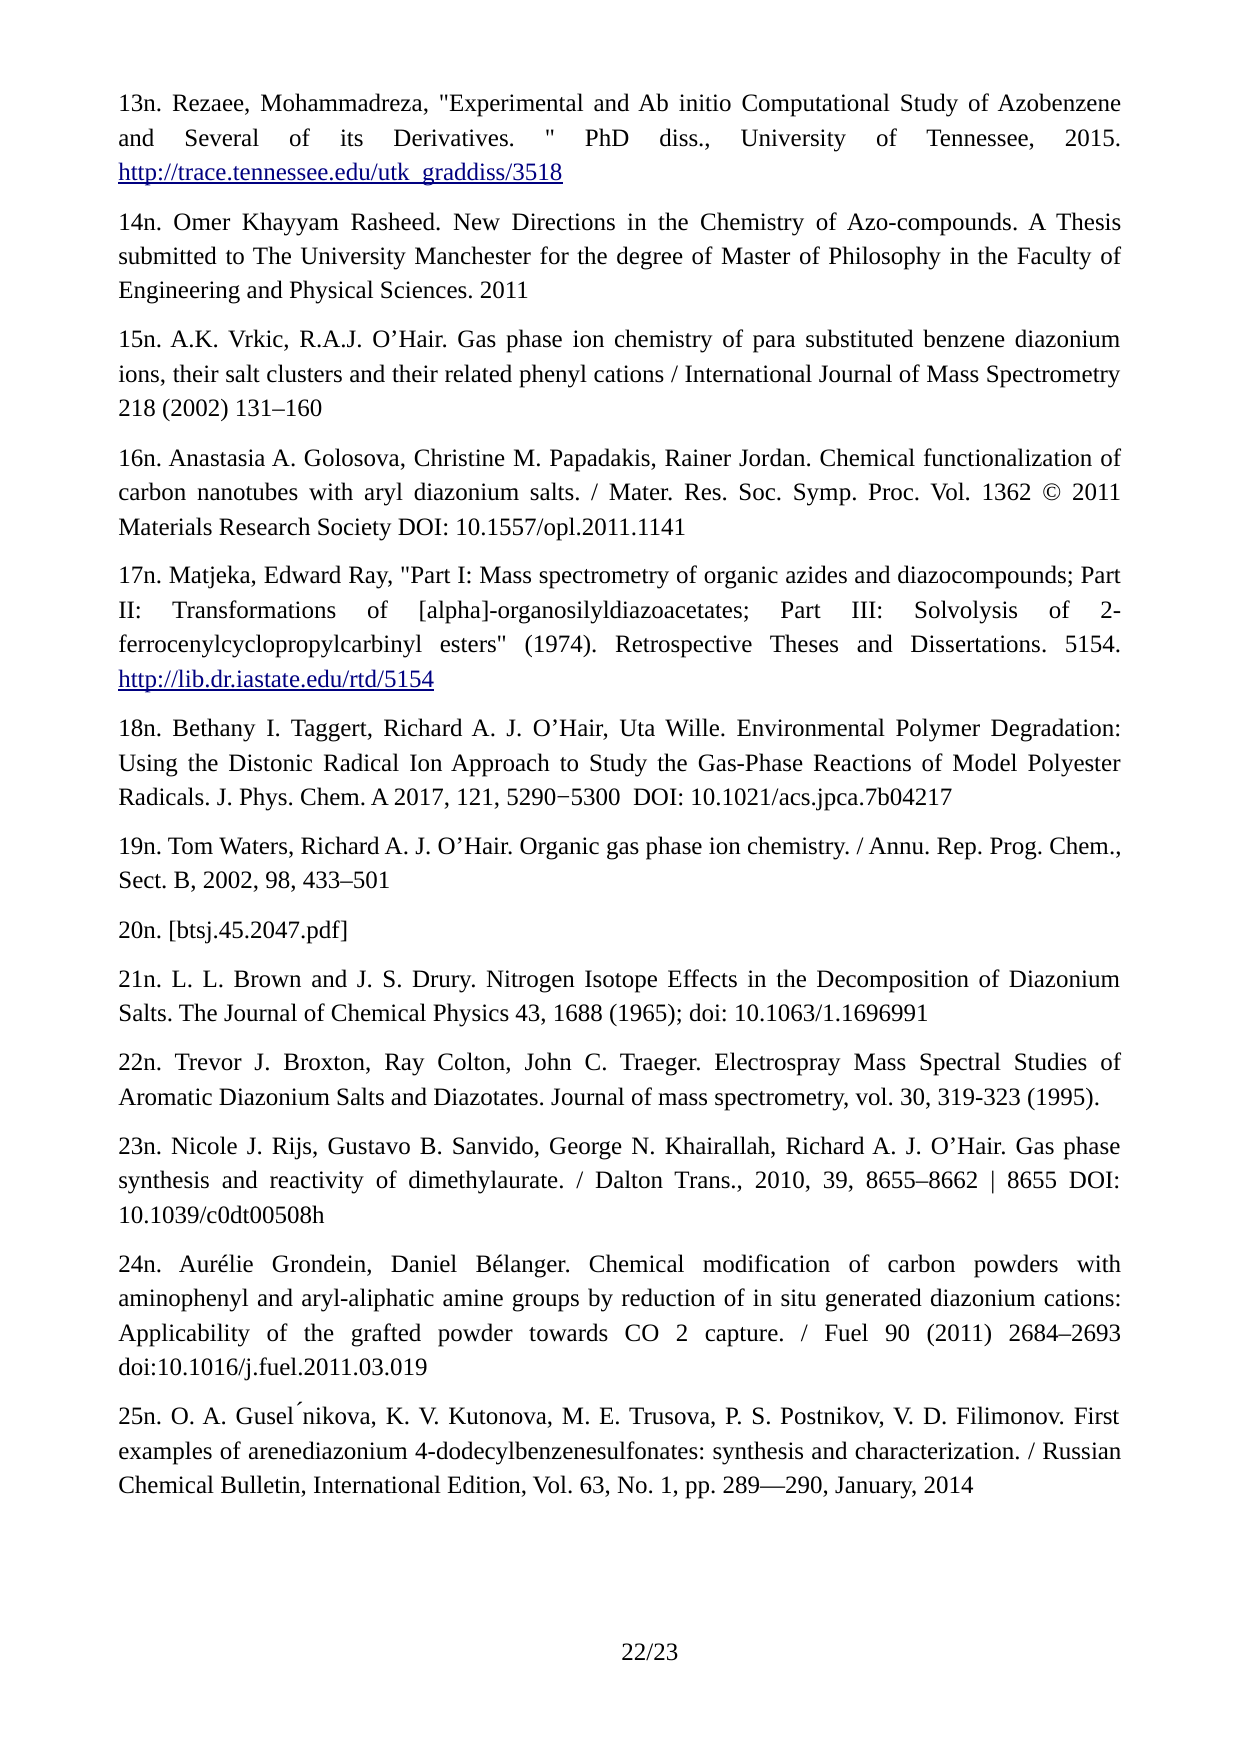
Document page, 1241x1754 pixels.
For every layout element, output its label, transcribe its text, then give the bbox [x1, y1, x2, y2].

text 14n. Omer Khayyam Rasheed. New Directions in the Chemistry of Azo-compounds. A Thesis submitted to The University Manchester for the degree of Master of Philosophy in the Faculty of Engineering and Physical Sciences. 2011 [118, 207, 1122, 304]
text 22n. Trevor J. Broxton, Ray Colton, John C. Traeger. Electrospray Mass Spectral Studies of Aromatic Diazonium Salts and Diazotates. Journal of mass spectrometry, vol. 30, 319-323 (1995). [118, 1047, 1122, 1111]
text 18n. Bethany I. Taggert, Richard A. J. O’Hair, Uta Wille. Environmental Polymer Degradation: Using the Distonic Radical Ion Approach to Study the Gas-Phase Reactions of Model Polyester Radicals. J. Phys. Chem. A 2017, 121, 5290−5300 DOI: 10.1021/acs.jpca.7b04217 [118, 713, 1122, 811]
text 16n. Anastasia A. Golosova, Christine M. Papadakis, Rainer Jordan. Chemical functionalization of carbon nanotubes with aryl diazonium salts. / Mater. Res. Soc. Symp. Proc. Vol. 1362 © 2011 Materials Research Society DOI: 10.1557/opl.2011.1141 [118, 443, 1122, 540]
text 17n. Matjeka, Edward Ray, "Part I: Mass spectrometry of organic azides and diazocompounds; Part II: Transformations of [alpha]-organosilyldiazoacetates; Part III: Solvolysis of 2-ferrocenylcyclopropylcarbinyl esters" (1974). Retrospective Theses and Dissertations. 5154. http://lib.dr.iastate.edu/rtd/5154 [118, 561, 1122, 693]
text 25n. O. A. Gusel ́nikova, K. V. Kutonova, M. E. Trusova, P. S. Postnikov, V. D. Filimonov. First examples of arenediazonium 4-dodecylbenzenesulfonates: synthesis and characterization. / Russian Chemical Bulletin, International Edition, Vol. 63, No. 1, pp. 289—290, January, 2014 [118, 1401, 1122, 1499]
text 19n. Tom Waters, Richard A. J. O’Hair. Organic gas phase ion chemistry. / Annu. Rep. Prog. Chem., Sect. B, 2002, 98, 433–501 [118, 831, 1122, 894]
text 15n. A.K. Vrkic, R.A.J. O’Hair. Gas phase ion chemistry of para substituted benzene diazonium ions, their salt clusters and their related phenyl cations / International Journal of Mass Spectrometry 218 (2002) 131–160 [118, 324, 1122, 422]
text 20n. [btsj.45.2047.pdf] [118, 915, 1122, 943]
text 24n. Aurélie Grondein, Daniel Bélanger. Chemical modification of carbon powders with aminophenyl and aryl-aliphatic amine groups by reduction of in situ generated diazonium cations: Applicability of the grafted powder towards CO 2 capture. / Fuel 90 (2011) 2684–2693 doi:10.1016/j.fuel.2011.03.019 [118, 1249, 1122, 1381]
text 13n. Rezaee, Mohammadreza, "Experimental and Ab initio Computational Study of Azobenzene and Several of its Derivatives. " PhD diss., University of Tennessee, 2015. http://trace.tennessee.edu/utk_graddiss/3518 [118, 88, 1122, 186]
text 21n. L. L. Brown and J. S. Drury. Nitrogen Isotope Effects in the Decomposition of Diazonium Salts. The Journal of Chemical Physics 43, 1688 (1965); doi: 10.1063/1.1696991 [118, 964, 1122, 1027]
text 23n. Nicole J. Rijs, Gustavo B. Sanvido, George N. Khairallah, Richard A. J. O’Hair. Gas phase synthesis and reactivity of dimethylaurate. / Dalton Trans., 2010, 39, 8655–8662 | 8655 DOI: 10.1039/c0dt00508h [118, 1131, 1122, 1228]
